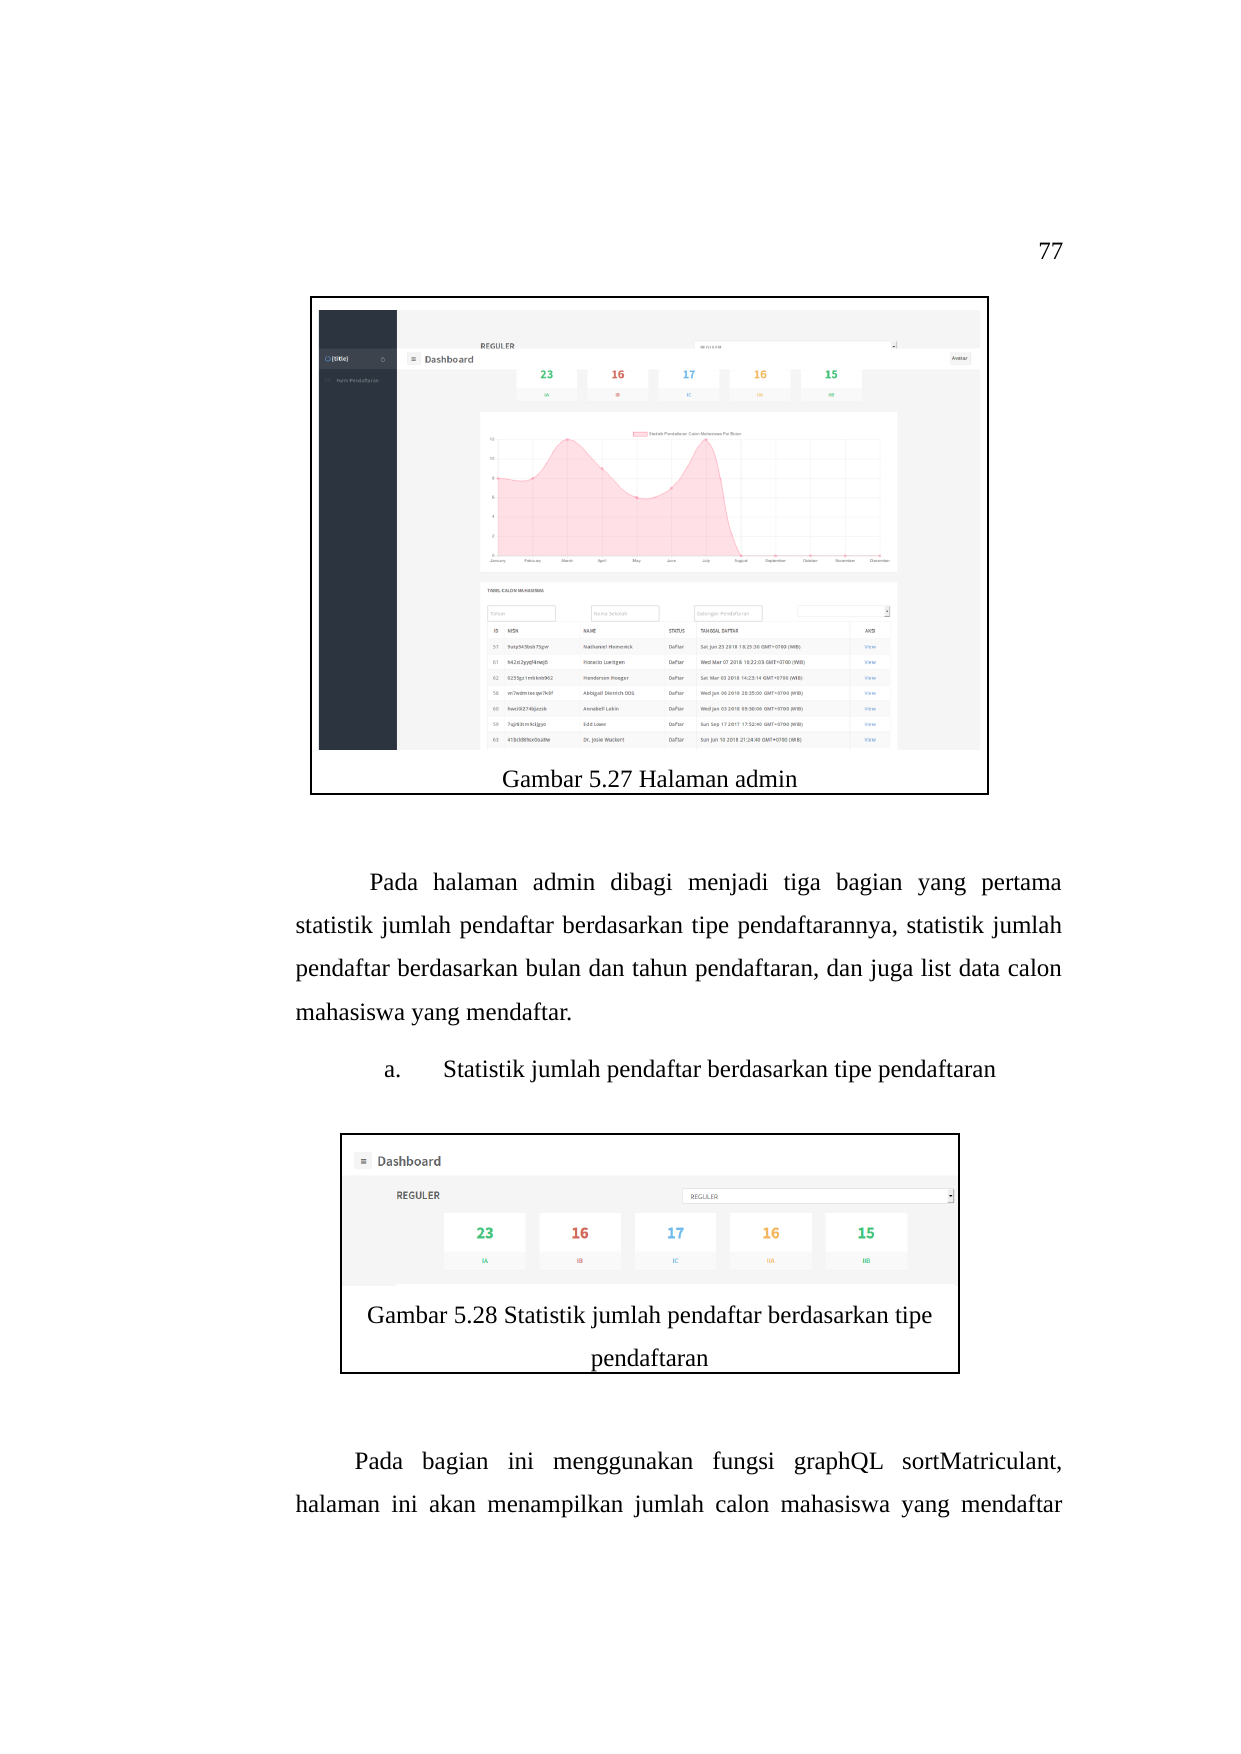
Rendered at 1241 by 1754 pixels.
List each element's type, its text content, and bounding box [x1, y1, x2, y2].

text Gambar 5.27 Halaman admin [312, 750, 987, 793]
text Gambar 5.28 Statistik jumlah pendaftar berdasarkan tipe pendaftaran [342, 1286, 958, 1372]
text Pada halaman admin dibagi menjadi tiga bagian yang pertama statistik jumlah pendaftar berdasarkan tipe pendaftarannya, statistik jumlah pendaftar berdasarkan bulan dan tahun pendaftaran, dan juga list data calon mahasiswa yang mendaftar. [295, 867, 1063, 1025]
picture [318, 310, 981, 750]
text Pada bagian ini menggunakan fungsi graphQL sortMatriculant, halaman ini akan menampilkan jumlah calon mahasiswa yang mendaftar [295, 1446, 1063, 1518]
list Statistik jumlah pendaftar berdasarkan tipe pendaftaran [384, 1054, 1063, 1083]
picture [342, 1147, 958, 1286]
